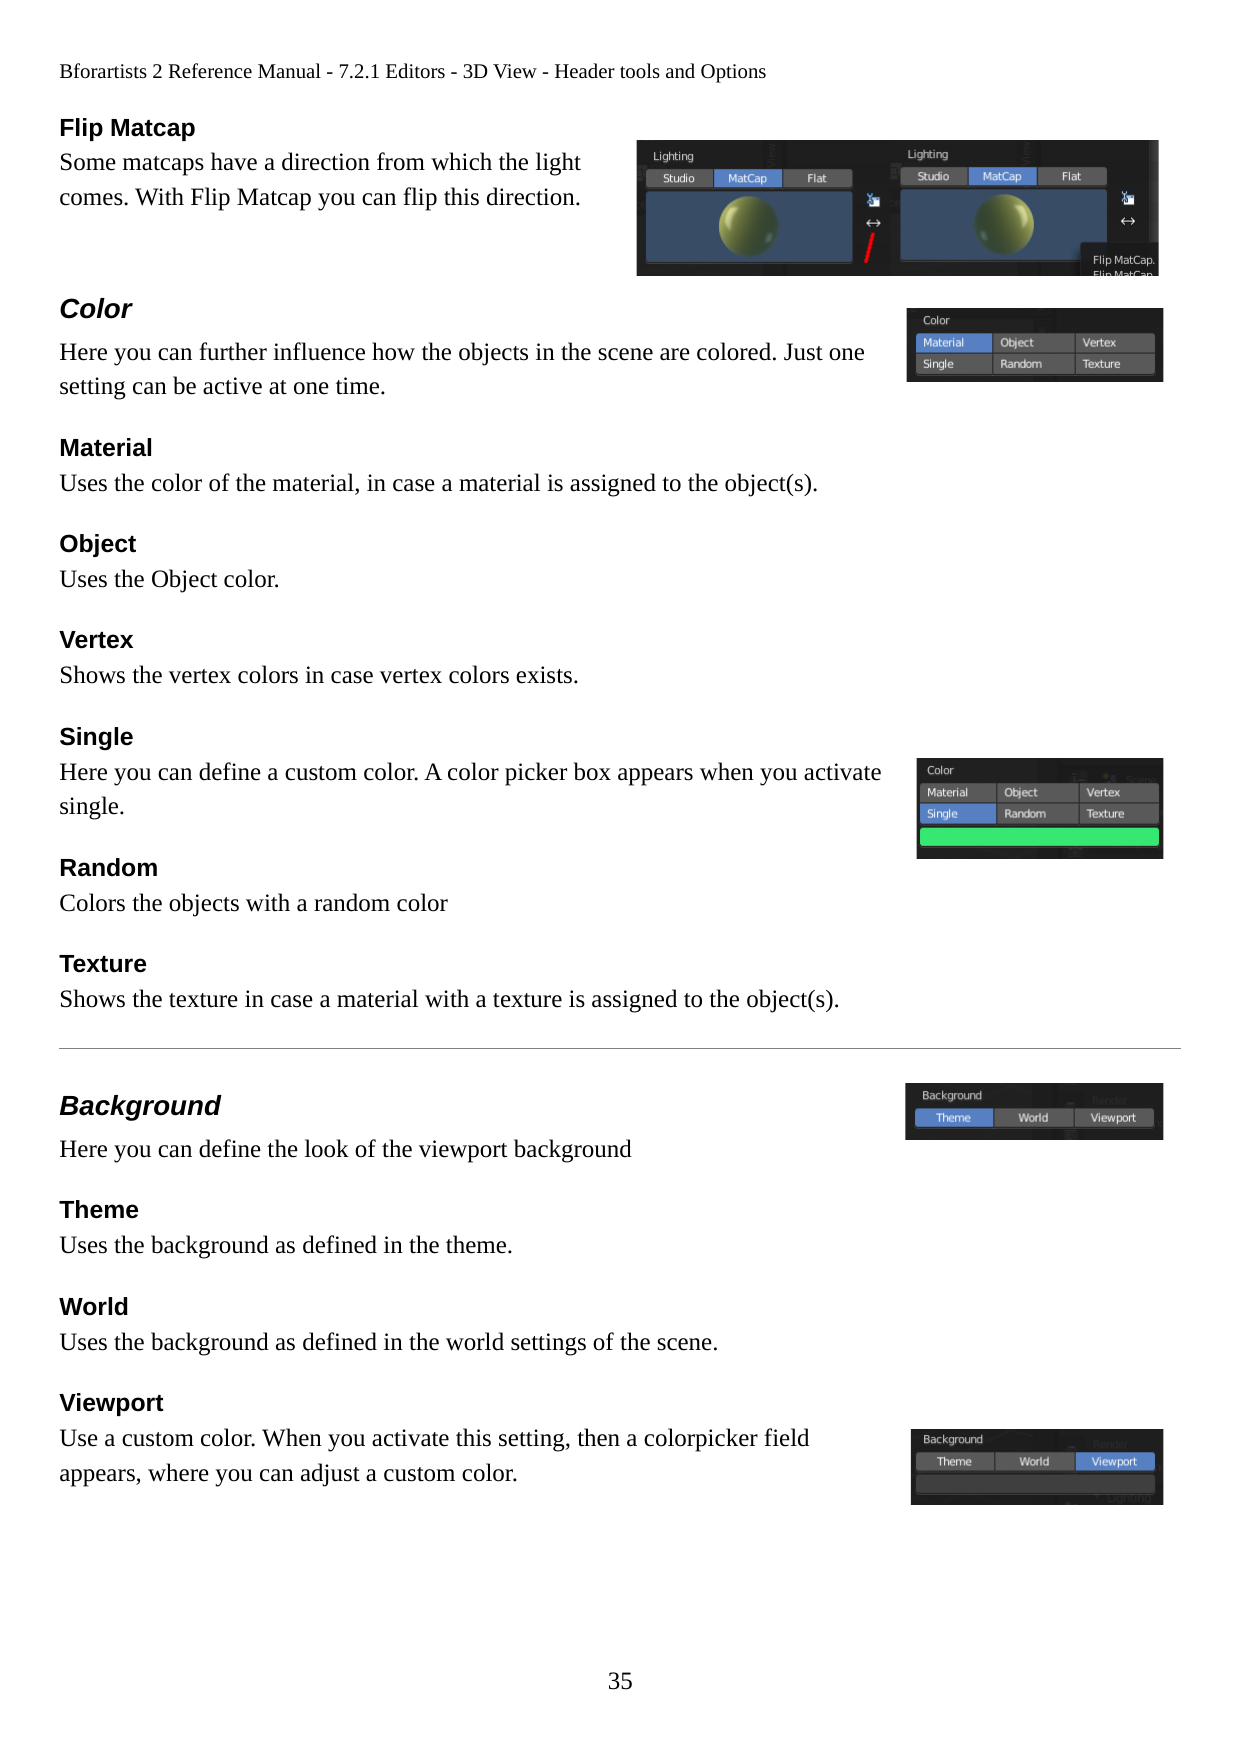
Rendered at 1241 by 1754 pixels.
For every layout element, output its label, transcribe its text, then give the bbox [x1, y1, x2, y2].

subtitle Object [59, 529, 1181, 558]
text Shows the texture in case a material with a texture is assigned to the object(s). [59, 984, 1181, 1013]
text Shows the vertex colors in case vertex colors exists. [59, 660, 1181, 689]
subtitle Texture [59, 949, 1181, 978]
text Colors the objects with a random color [59, 888, 1181, 916]
text Here you can define the look of the viewport background [59, 1134, 1181, 1163]
subtitle Flip Matcap [59, 113, 1181, 141]
text Some matcaps have a direction from which the light comes. With Flip Matcap you can flip this direction. [59, 147, 636, 211]
subtitle Material [59, 433, 1181, 461]
picture [906, 308, 1164, 382]
picture [910, 1429, 1164, 1505]
subtitle Viewport [59, 1388, 1181, 1417]
subtitle Single [59, 722, 1181, 751]
text Use a custom color. When you activate this setting, then a colorpicker field appears, where you can adjust a custom color. [59, 1423, 1181, 1486]
picture [916, 758, 1164, 859]
subtitle Color [59, 292, 1181, 324]
subtitle World [59, 1292, 1181, 1321]
subtitle [1164, 1090, 1181, 1122]
subtitle Random [59, 853, 1181, 881]
picture [905, 1083, 1164, 1140]
text Uses the background as defined in the theme. [59, 1230, 1181, 1259]
subtitle Vertex [59, 626, 1181, 654]
subtitle Background [59, 1090, 905, 1122]
text Uses the background as defined in the world settings of the scene. [59, 1327, 1181, 1356]
picture [636, 140, 1159, 276]
text Here you can further influence how the objects in the scene are colored. Just one setting can be active at one time. [59, 337, 1181, 400]
text Uses the Object color. [59, 564, 1181, 593]
text Here you can define a custom color. A color picker box appears when you activate single. [59, 757, 1181, 820]
subtitle Theme [59, 1196, 1181, 1224]
text Uses the color of the material, in case a material is assigned to the object(s). [59, 468, 1181, 496]
